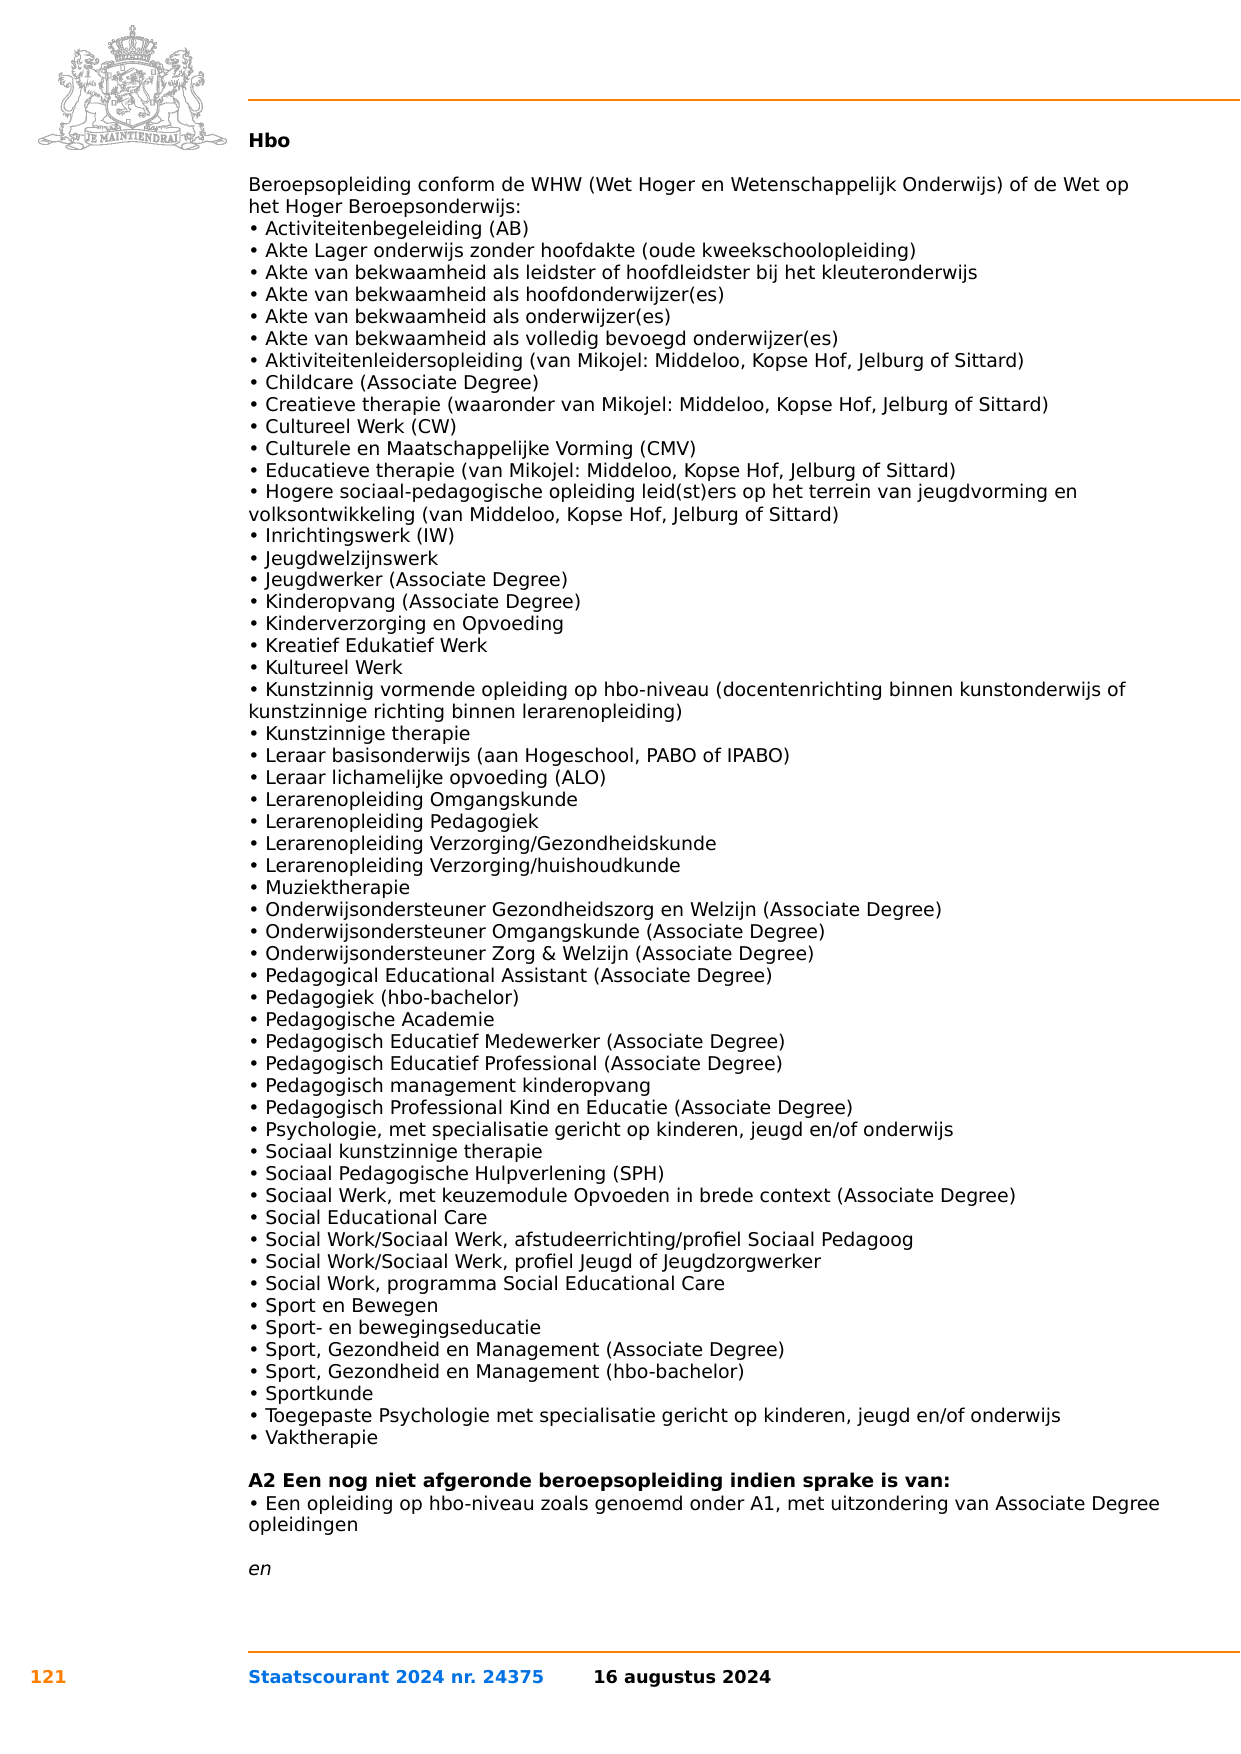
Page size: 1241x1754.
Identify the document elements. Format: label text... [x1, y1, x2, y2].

text • Childcare (Associate Degree) [248, 372, 1163, 393]
text • Sociaal kunstzinnige therapie [248, 1141, 1163, 1163]
text • Sport en Bewegen [248, 1295, 1163, 1317]
text Beroepsopleiding conform de WHW (Wet Hoger en Wetenschappelijk Onderwijs) of de Wet op het Hoger Beroepsonderwijs: [248, 174, 1163, 218]
text • Lerarenopleiding Pedagogiek [248, 811, 1163, 833]
text • Pedagogisch Educatief Professional (Associate Degree) [248, 1053, 1163, 1075]
text • Kinderverzorging en Opvoeding [248, 613, 1163, 635]
text • Sport, Gezondheid en Management (Associate Degree) [248, 1339, 1163, 1361]
text • Jeugdwerker (Associate Degree) [248, 569, 1163, 591]
text • Onderwijsondersteuner Gezondheidszorg en Welzijn (Associate Degree) [248, 899, 1163, 921]
text • Creatieve therapie (waaronder van Mikojel: Middeloo, Kopse Hof, Jelburg of Sittard) [248, 393, 1163, 416]
text • Social Educational Care [248, 1207, 1163, 1229]
picture [38, 25, 227, 150]
text • Lerarenopleiding Verzorging/huishoudkunde [248, 855, 1163, 877]
text • Lerarenopleiding Omgangskunde [248, 789, 1163, 811]
text • Jeugdwelzijnswerk [248, 547, 1163, 569]
text • Pedagogisch Professional Kind en Educatie (Associate Degree) [248, 1097, 1163, 1119]
text • Kultureel Werk [248, 657, 1163, 679]
text • Sportkunde [248, 1383, 1163, 1404]
text • Kunstzinnige therapie [248, 723, 1163, 745]
text • Akte van bekwaamheid als onderwijzer(es) [248, 306, 1163, 328]
text • Pedagogiek (hbo-bachelor) [248, 987, 1163, 1009]
text • Activiteitenbegeleiding (AB) [248, 218, 1163, 240]
text en [248, 1558, 1163, 1580]
text • Akte van bekwaamheid als hoofdonderwijzer(es) [248, 284, 1163, 306]
text • Social Work/Sociaal Werk, afstudeerrichting/profiel Sociaal Pedagoog [248, 1229, 1163, 1251]
text • Muziektherapie [248, 877, 1163, 899]
text • Inrichtingswerk (IW) [248, 525, 1163, 547]
text • Psychologie, met specialisatie gericht op kinderen, jeugd en/of onderwijs [248, 1119, 1163, 1141]
text • Culturele en Maatschappelijke Vorming (CMV) [248, 437, 1163, 459]
text • Sociaal Werk, met keuzemodule Opvoeden in brede context (Associate Degree) [248, 1185, 1163, 1207]
text • Onderwijsondersteuner Omgangskunde (Associate Degree) [248, 921, 1163, 943]
text • Cultureel Werk (CW) [248, 416, 1163, 437]
text • Hogere sociaal-pedagogische opleiding leid(st)ers op het terrein van jeugdvorming en volksontwikkeling (van Middeloo, Kopse Hof, Jelburg of Sittard) [248, 481, 1163, 525]
text • Sport, Gezondheid en Management (hbo-bachelor) [248, 1361, 1163, 1383]
text • Sport- en bewegingseducatie [248, 1317, 1163, 1339]
text • Educatieve therapie (van Mikojel: Middeloo, Kopse Hof, Jelburg of Sittard) [248, 459, 1163, 481]
text • Een opleiding op hbo-niveau zoals genoemd onder A1, met uitzondering van Associate Degree opleidingen [248, 1492, 1163, 1536]
text • Kinderopvang (Associate Degree) [248, 591, 1163, 613]
text • Lerarenopleiding Verzorging/Gezondheidskunde [248, 833, 1163, 855]
text • Pedagogische Academie [248, 1009, 1163, 1031]
text • Toegepaste Psychologie met specialisatie gericht op kinderen, jeugd en/of onderwijs [248, 1404, 1163, 1427]
subtitle Hbo [248, 130, 1163, 152]
text • Sociaal Pedagogische Hulpverlening (SPH) [248, 1163, 1163, 1185]
text • Akte van bekwaamheid als volledig bevoegd onderwijzer(es) [248, 328, 1163, 349]
text • Pedagogical Educational Assistant (Associate Degree) [248, 965, 1163, 987]
text • Vaktherapie [248, 1427, 1163, 1448]
text • Pedagogisch management kinderopvang [248, 1075, 1163, 1097]
text • Leraar lichamelijke opvoeding (ALO) [248, 767, 1163, 789]
subtitle A2 Een nog niet afgeronde beroepsopleiding indien sprake is van: [248, 1470, 1163, 1492]
text • Aktiviteitenleidersopleiding (van Mikojel: Middeloo, Kopse Hof, Jelburg of Sittard) [248, 349, 1163, 372]
text • Onderwijsondersteuner Zorg & Welzijn (Associate Degree) [248, 943, 1163, 965]
text • Pedagogisch Educatief Medewerker (Associate Degree) [248, 1031, 1163, 1053]
text • Akte van bekwaamheid als leidster of hoofdleidster bij het kleuteronderwijs [248, 262, 1163, 284]
text • Leraar basisonderwijs (aan Hogeschool, PABO of IPABO) [248, 745, 1163, 767]
text • Social Work, programma Social Educational Care [248, 1273, 1163, 1295]
text • Social Work/Sociaal Werk, profiel Jeugd of Jeugdzorgwerker [248, 1251, 1163, 1273]
text • Kunstzinnig vormende opleiding op hbo-niveau (docentenrichting binnen kunstonderwijs of kunstzinnige richting binnen lerarenopleiding) [248, 679, 1163, 723]
text • Akte Lager onderwijs zonder hoofdakte (oude kweekschoolopleiding) [248, 240, 1163, 262]
text • Kreatief Edukatief Werk [248, 635, 1163, 657]
